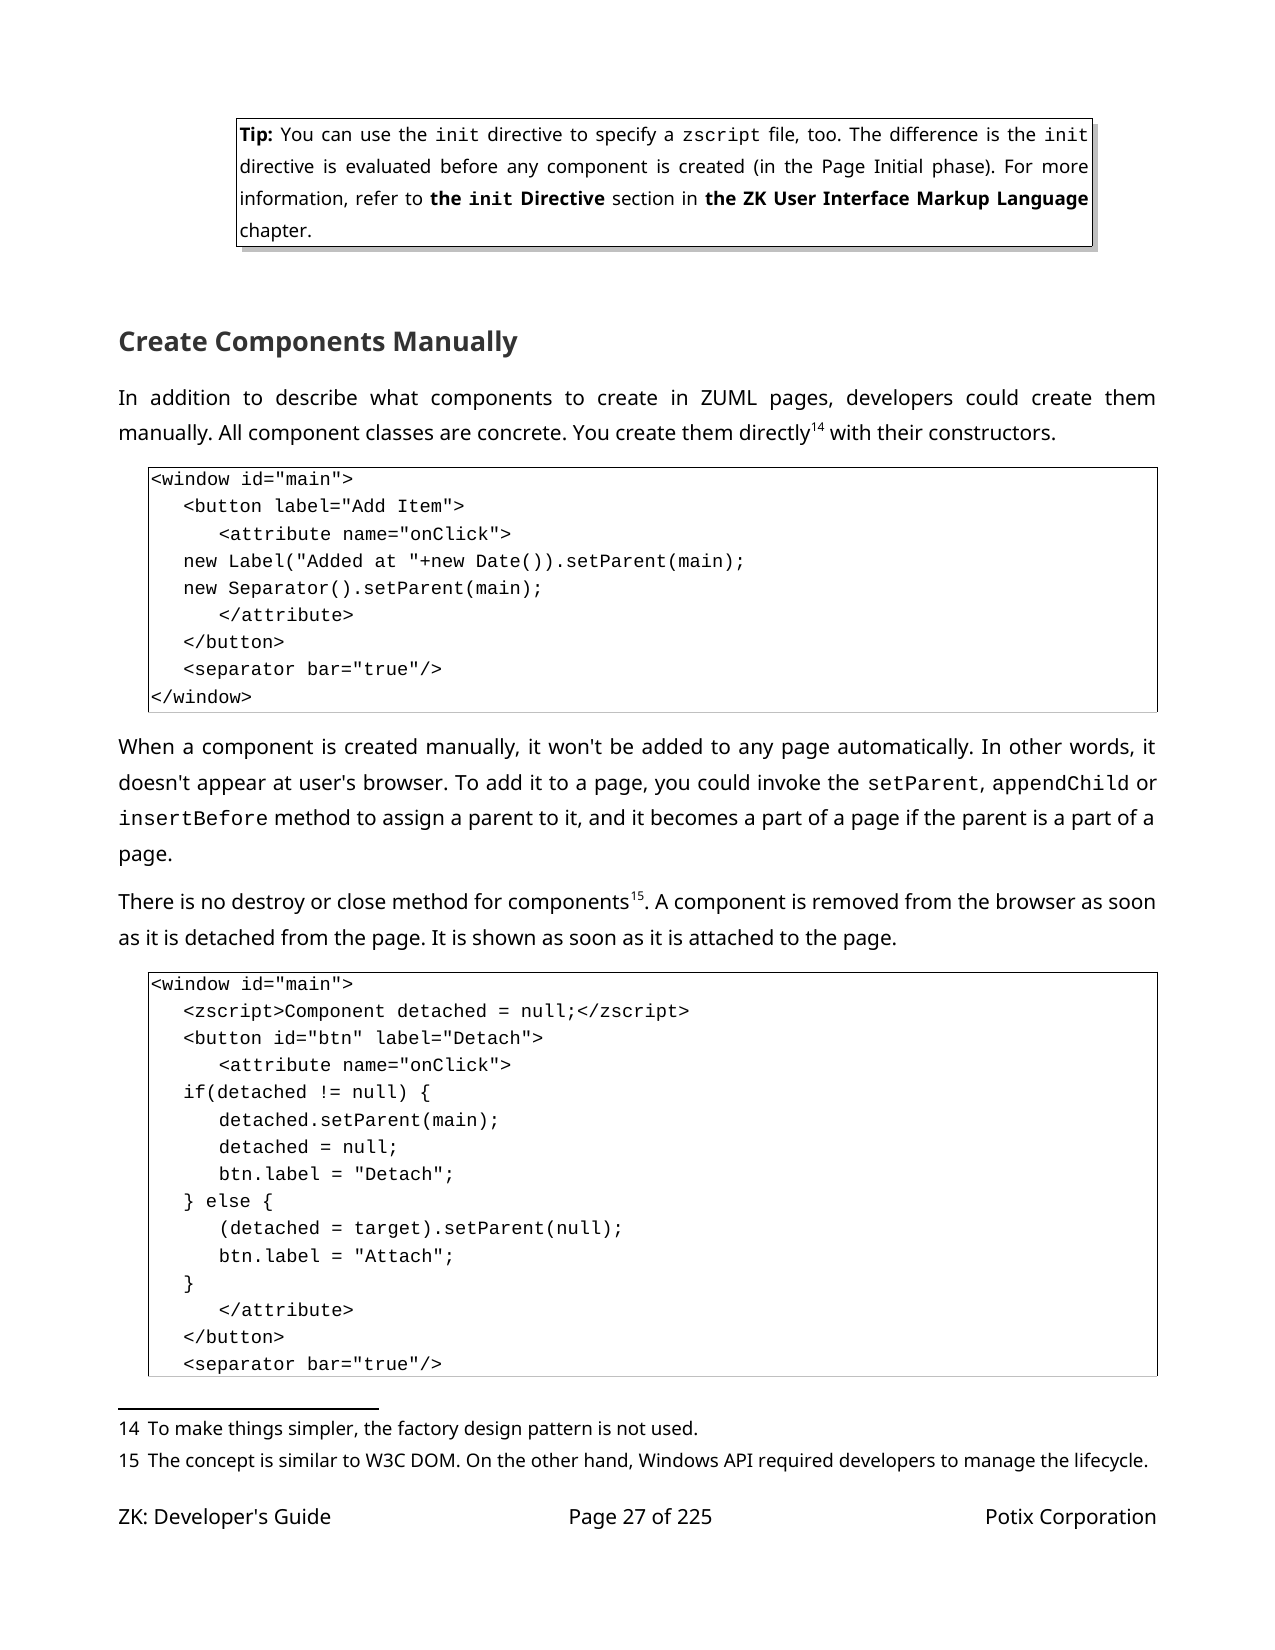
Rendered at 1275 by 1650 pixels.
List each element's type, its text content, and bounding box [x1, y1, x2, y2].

text </window> [149, 684, 1157, 712]
text <window id="main"> [149, 973, 1157, 996]
text } [149, 1271, 1157, 1295]
text Tip: You can use the init directive to specify a zscript file, too. The difference is the init directive is evaluated before any component is created (in the Page Initial phase). For more information, refer to the init Directive section in the ZK User Interface Markup Language chapter. [237, 119, 1092, 246]
text btn.label = "Detach"; [149, 1162, 1157, 1186]
text <window id="main"> [149, 468, 1157, 491]
text <attribute name="onClick"> [149, 521, 1157, 546]
text new Separator().setParent(main); [149, 576, 1157, 600]
text (detached = target).setParent(null); [149, 1216, 1157, 1241]
text </button> [149, 630, 1157, 654]
text new Label("Added at "+new Date()).setParent(main); [149, 548, 1157, 573]
text detached = null; [149, 1135, 1157, 1159]
text <attribute name="onClick"> [149, 1053, 1157, 1077]
text In addition to describe what components to create in ZUML pages, developers could create them manually. All component classes are concrete. You create them directly with their constructors. [118, 383, 1157, 446]
text When a component is created manually, it won't be added to any page automatically. In other words, it doesn't appear at user's browser. To add it to a page, you could invoke the setParent, appendChild or insertBefore method to assign a parent to it, and it becomes a part of a page if the parent is a part of a page. [118, 732, 1157, 867]
subtitle Create Components Manually [118, 322, 1157, 359]
text btn.label = "Attach"; [149, 1243, 1157, 1268]
text <separator bar="true"/> [149, 1352, 1157, 1376]
text </attribute> [149, 603, 1157, 627]
text There is no destroy or close method for components. A component is removed from the browser as soon as it is detached from the page. It is shown as soon as it is attached to the page. [118, 887, 1157, 951]
text } else { [149, 1189, 1157, 1213]
text detached.setParent(main); [149, 1107, 1157, 1132]
text <button id="btn" label="Detach"> [149, 1026, 1157, 1050]
text </button> [149, 1325, 1157, 1349]
text <button label="Add Item"> [149, 494, 1157, 518]
text </attribute> [149, 1298, 1157, 1322]
text <separator bar="true"/> [149, 657, 1157, 682]
text if(detached != null) { [149, 1080, 1157, 1104]
text <zscript>Component detached = null;</zscript> [149, 999, 1157, 1023]
text To make things simpler, the factory design pattern is not used. [118, 1416, 1157, 1441]
text The concept is similar to W3C DOM. On the other hand, Windows API required developers to manage the lifecycle. [118, 1447, 1157, 1473]
